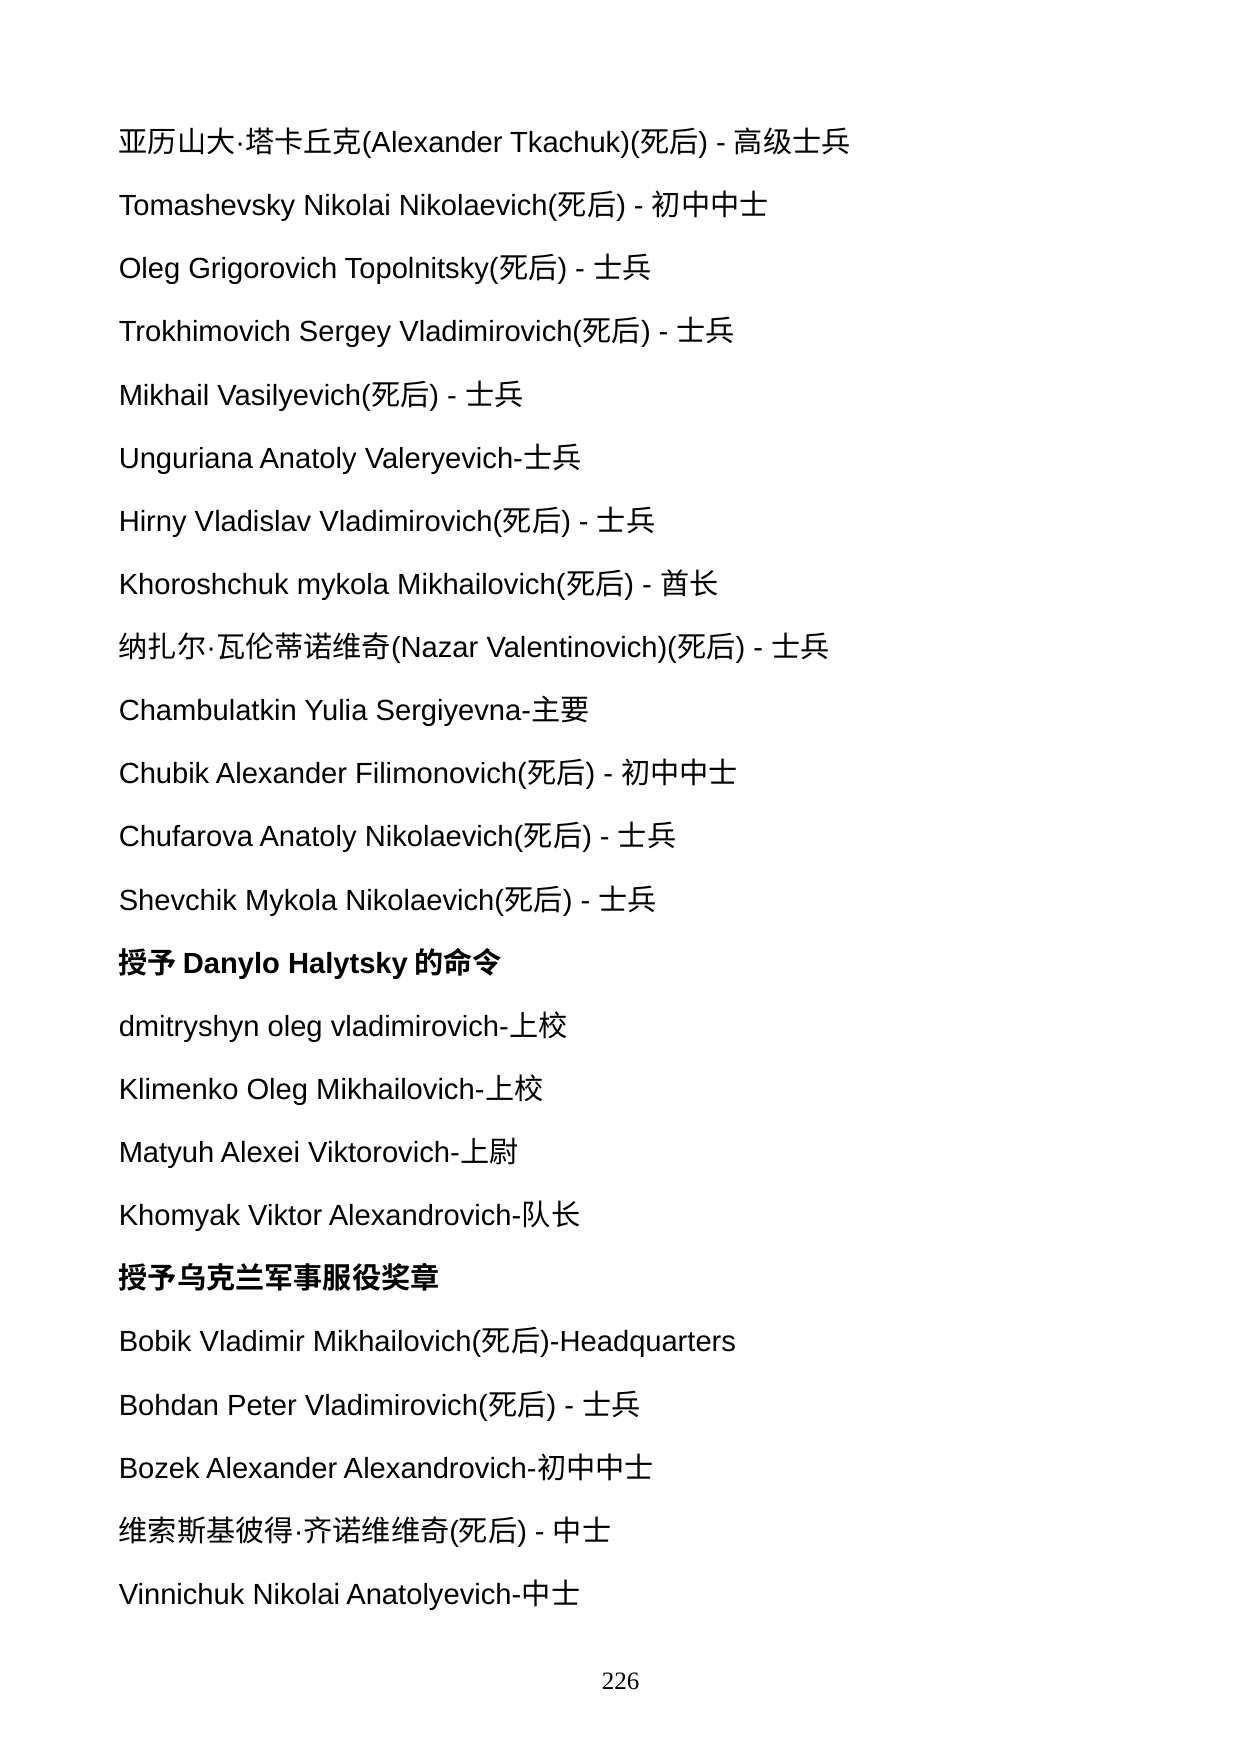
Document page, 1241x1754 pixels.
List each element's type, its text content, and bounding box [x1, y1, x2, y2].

text Vinnichuk Nikolai Anatolyevich-中士 [118, 1570, 1122, 1613]
text Chubik Alexander Filimonovich(死后) - 初中中士 [118, 750, 1122, 792]
text Trokhimovich Sergey Vladimirovich(死后) - 士兵 [118, 308, 1122, 350]
text Unguriana Anatoly Valeryevich-士兵 [118, 434, 1122, 476]
text Tomashevsky Nikolai Nikolaevich(死后) - 初中中士 [118, 182, 1122, 224]
text dmitryshyn oleg vladimirovich-上校 [118, 1002, 1122, 1044]
text Chambulatkin Yulia Sergiyevna-主要 [118, 687, 1122, 729]
text 维索斯基彼得·齐诺维维奇(死后) - 中士 [118, 1507, 1122, 1549]
text Oleg Grigorovich Topolnitsky(死后) - 士兵 [118, 245, 1122, 287]
text Bobik Vladimir Mikhailovich(死后)-Headquarters [118, 1318, 1122, 1360]
text Bohdan Peter Vladimirovich(死后) - 士兵 [118, 1381, 1122, 1423]
text 亚历山大·塔卡丘克(Alexander Tkachuk)(死后) - 高级士兵 [118, 118, 1122, 161]
text 纳扎尔·瓦伦蒂诺维奇(Nazar Valentinovich)(死后) - 士兵 [118, 623, 1122, 666]
text Klimenko Oleg Mikhailovich-上校 [118, 1065, 1122, 1108]
text 授予Danylo Halytsky的命令 [118, 939, 1122, 981]
text Hirny Vladislav Vladimirovich(死后) - 士兵 [118, 497, 1122, 539]
text Bozek Alexander Alexandrovich-初中中士 [118, 1444, 1122, 1486]
text Chufarova Anatoly Nikolaevich(死后) - 士兵 [118, 813, 1122, 855]
text Khoroshchuk mykola Mikhailovich(死后) - 酋长 [118, 560, 1122, 603]
text Matyuh Alexei Viktorovich-上尉 [118, 1128, 1122, 1171]
text Mikhail Vasilyevich(死后) - 士兵 [118, 371, 1122, 413]
text Shevchik Mykola Nikolaevich(死后) - 士兵 [118, 876, 1122, 918]
text 授予乌克兰军事服役奖章 [118, 1255, 1122, 1297]
text Khomyak Viktor Alexandrovich-队长 [118, 1192, 1122, 1234]
